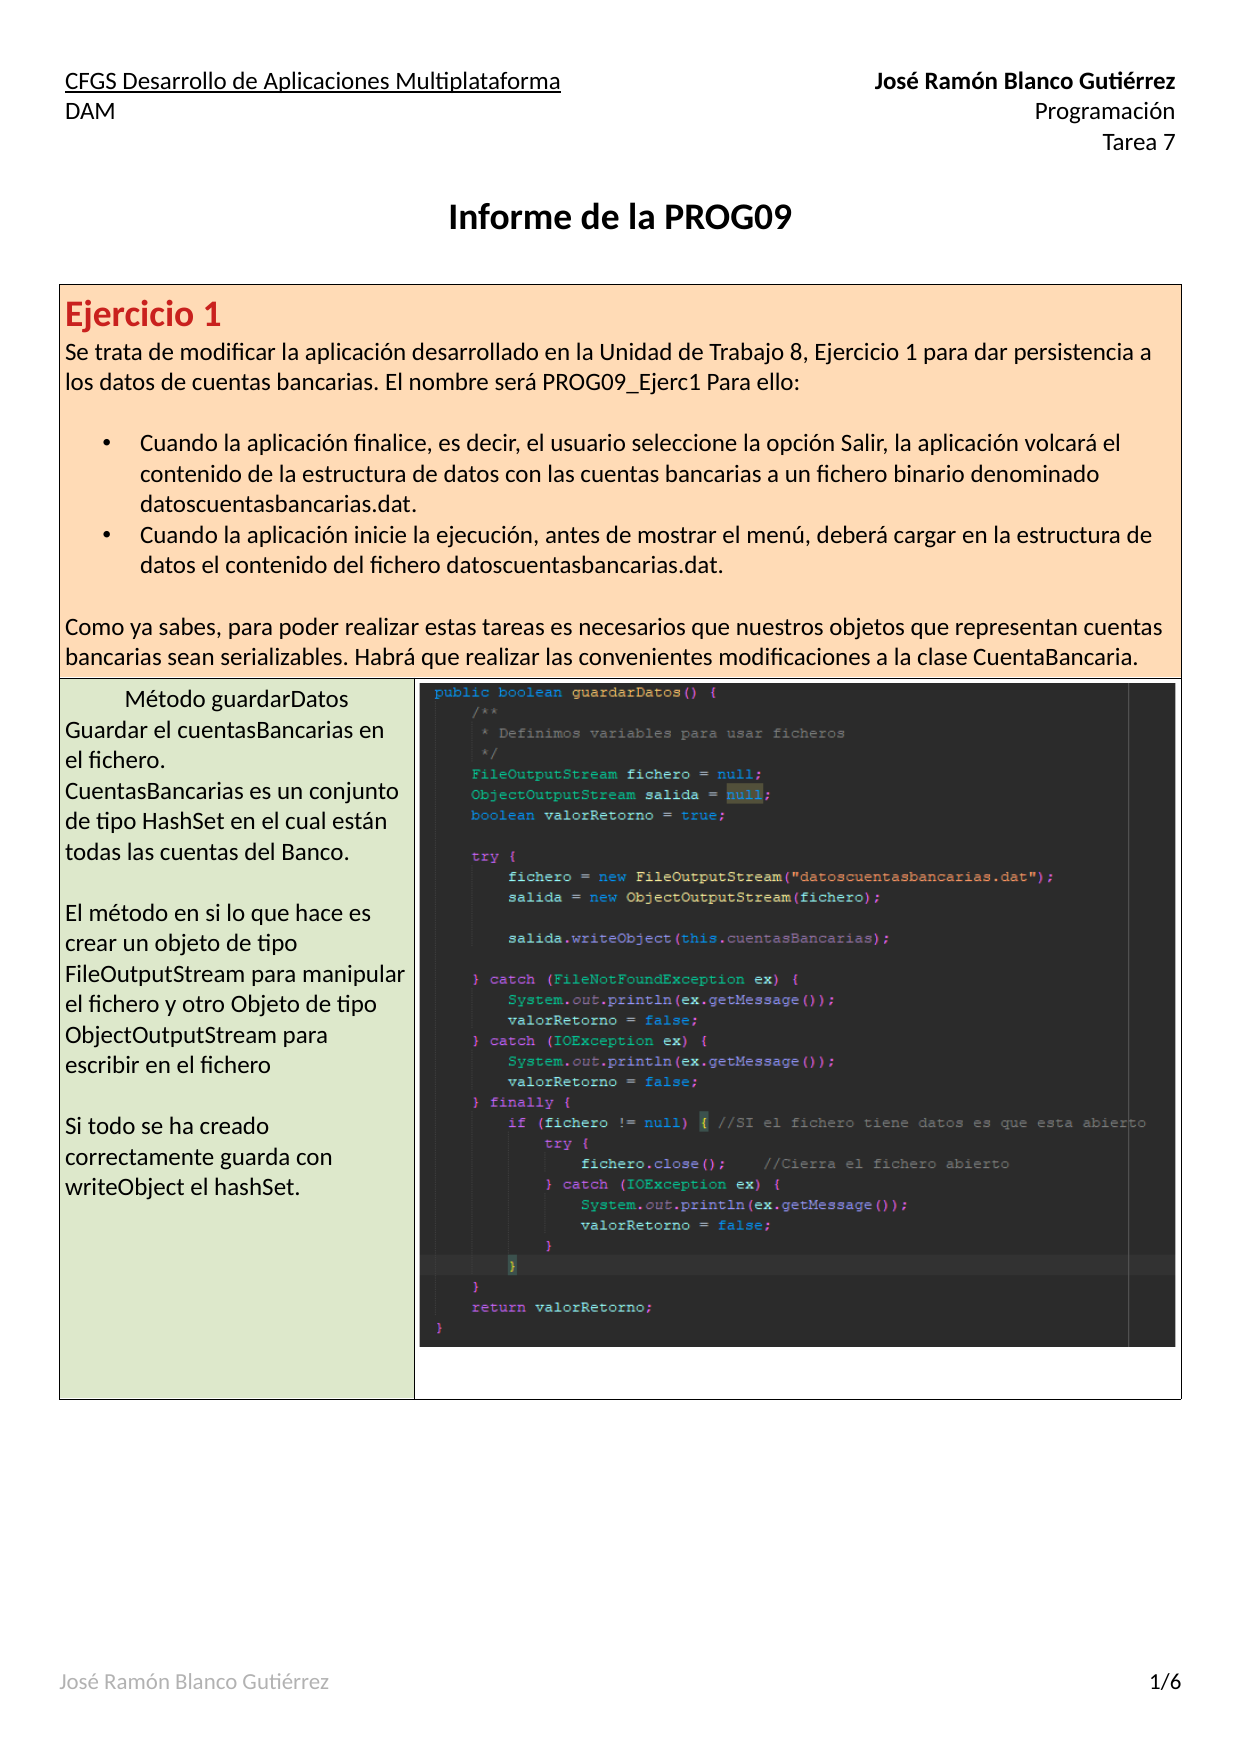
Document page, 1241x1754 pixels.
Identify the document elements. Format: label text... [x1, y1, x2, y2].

table_cell Método guardarDatos Guardar el cuentasBancarias en el fichero. CuentasBancarias es un conjunto de tipo HashSet en el cual están todas las cuentas del Banco. El método en si lo que hace es crear un objeto de tipo FileOutputStream para manipular el fichero y otro Objeto de tipo ObjectOutputStream para escribir en el fichero Si todo se ha creado correctamente guarda con writeObject el hashSet. [60, 679, 414, 1398]
table_cell [415, 679, 1181, 1398]
table_header Ejercicio 1 Se trata de modificar la aplicación desarrollado en la Unidad de Trabajo 8, Ejercicio 1 para dar persistencia a los datos de cuentas bancarias. El nombre será PROG09_Ejerc1 Para ello: Cuando la aplicación finalice, es decir, el usuario seleccione la opción Salir, la aplicación volcará el contenido de la estructura de datos con las cuentas bancarias a un fichero binario denominado datoscuentasbancarias.dat. Cuando la aplicación inicie la ejecución, antes de mostrar el menú, deberá cargar en la estructura de datos el contenido del fichero datoscuentasbancarias.dat. Como ya sabes, para poder realizar estas tareas es necesarios que nuestros objetos que representan cuentas bancarias sean serializables. Habrá que realizar las convenientes modificaciones a la clase CuentaBancaria. [60, 285, 1181, 677]
table_header José Ramón Blanco Gutiérrez Programación Tarea 7 [620, 59, 1181, 162]
picture [419, 683, 1176, 1347]
table_header CFGS Desarrollo de Aplicaciones Multiplataforma DAM [59, 59, 620, 162]
text Informe de la PROG09 [59, 193, 1181, 238]
